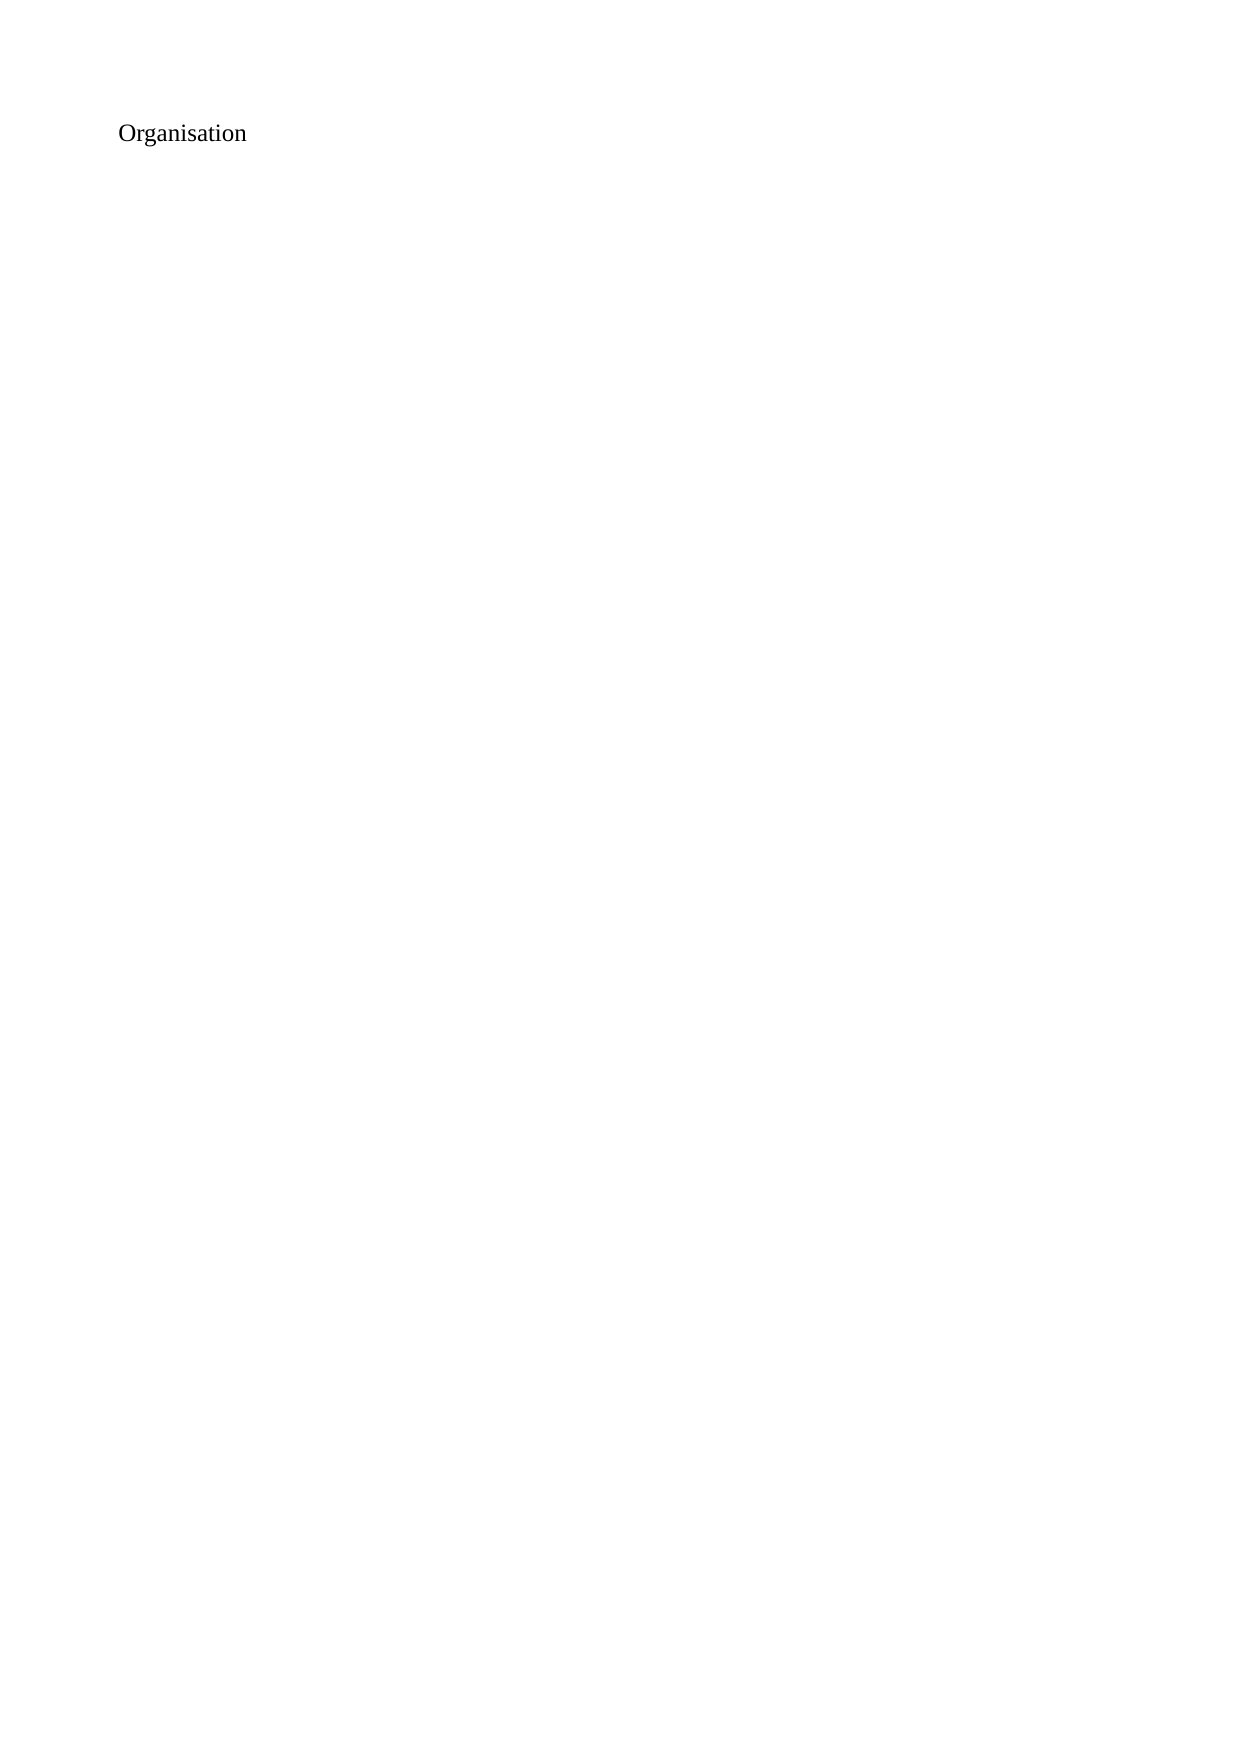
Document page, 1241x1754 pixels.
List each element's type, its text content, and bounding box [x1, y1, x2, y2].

text Organisation [118, 118, 1122, 147]
